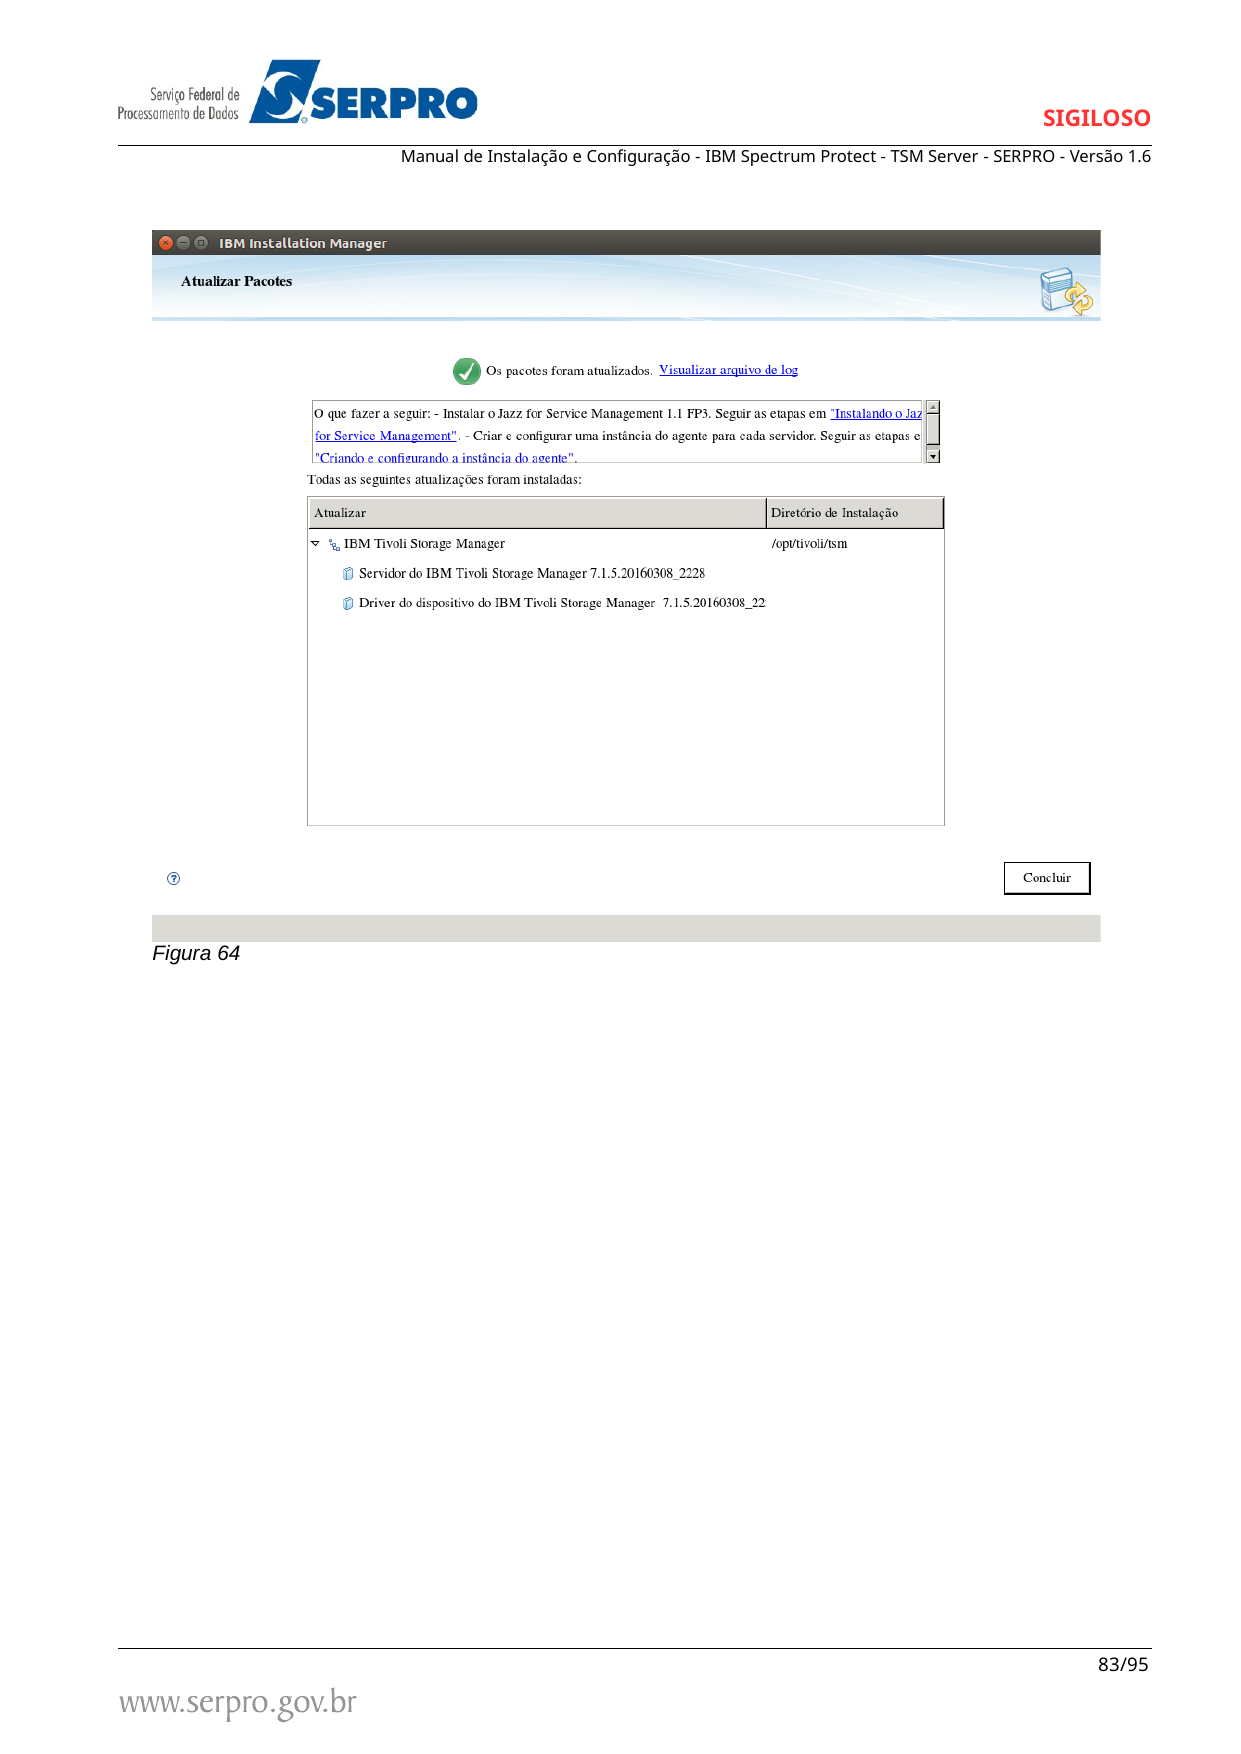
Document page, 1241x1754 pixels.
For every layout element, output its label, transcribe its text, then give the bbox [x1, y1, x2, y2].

text Figura 64 [152, 942, 1101, 965]
picture [118, 59, 478, 124]
picture [152, 230, 1101, 942]
